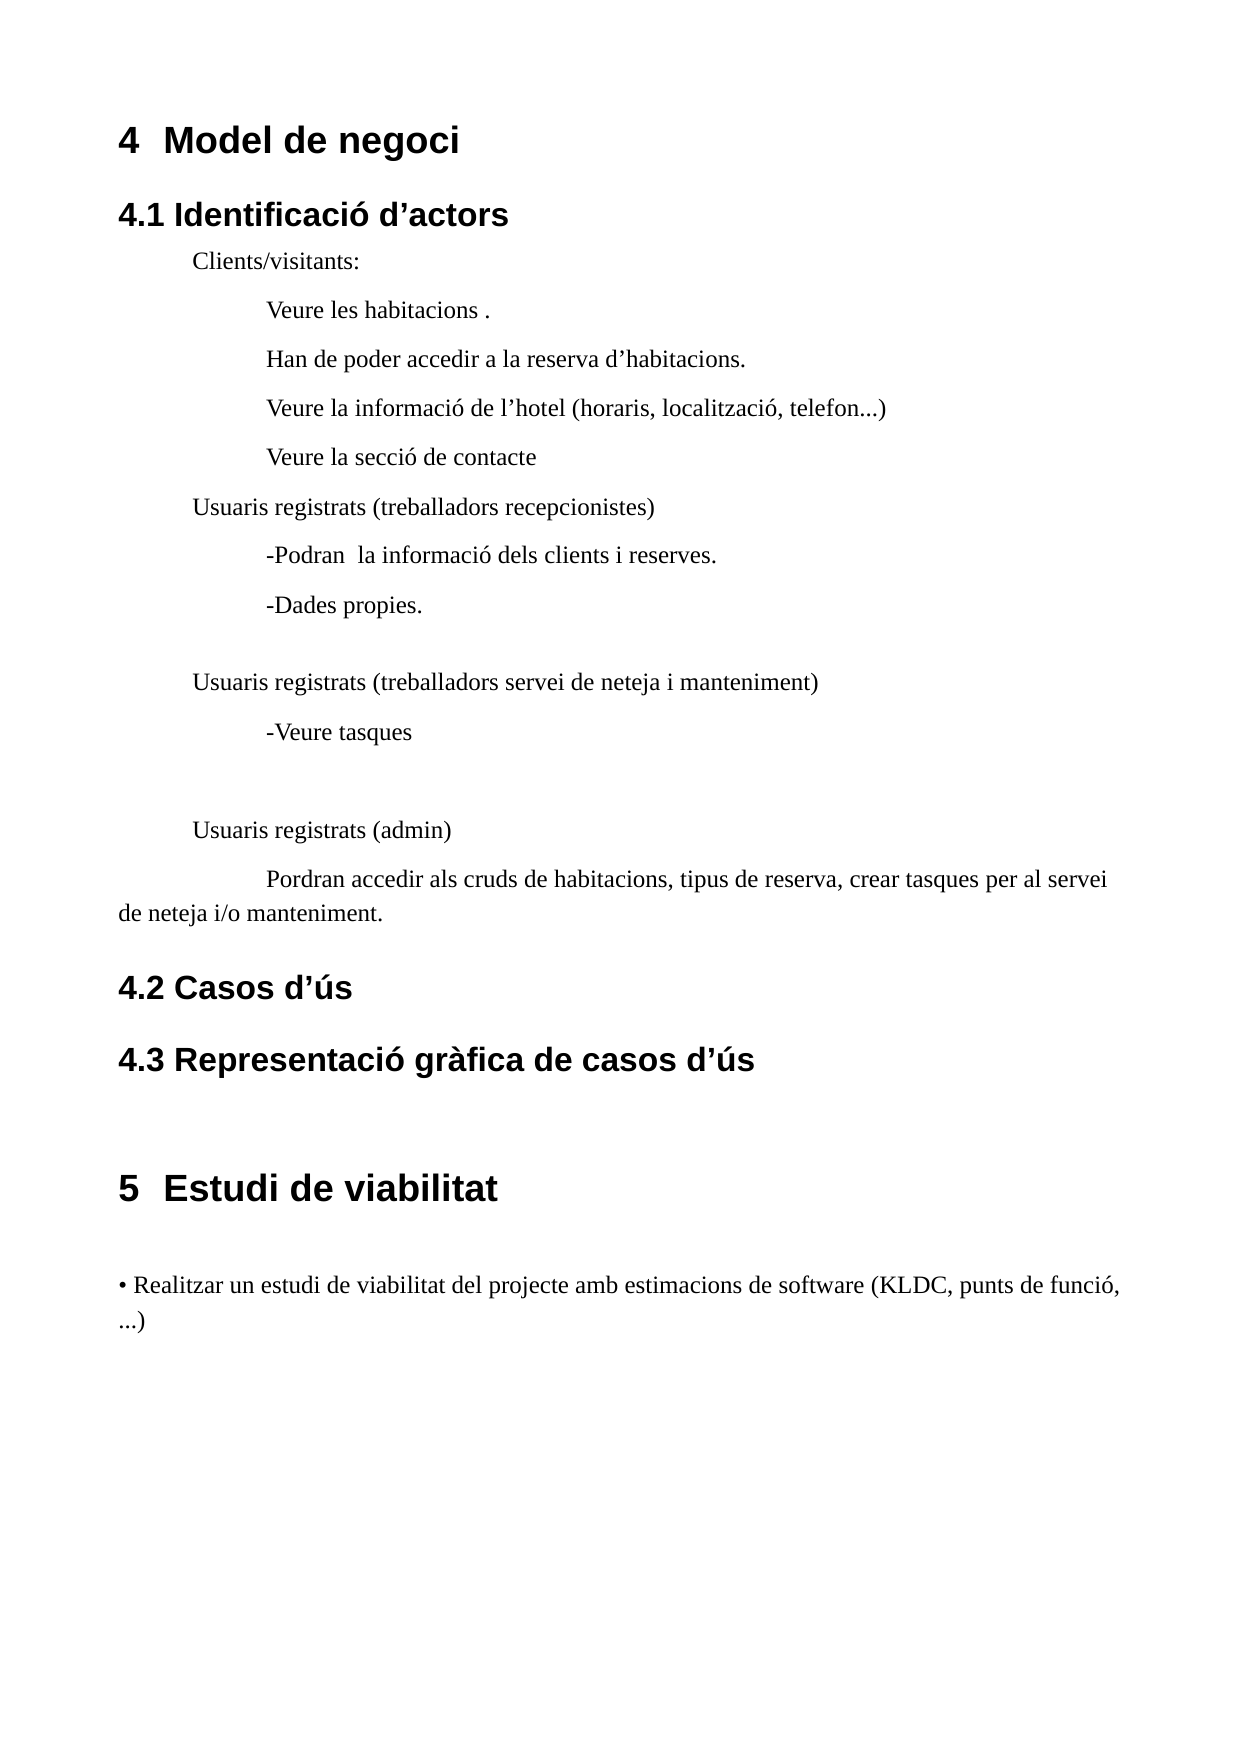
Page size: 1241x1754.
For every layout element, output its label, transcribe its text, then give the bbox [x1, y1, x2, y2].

text -Podran la informació dels clients i reserves. [118, 541, 1122, 569]
subtitle Estudi de viabilitat [118, 1165, 1122, 1209]
text -Dades propies. [118, 590, 1122, 618]
text -Veure tasques [118, 717, 1122, 745]
text Usuaris registrats (admin) [118, 815, 1122, 843]
text Clients/visitants: [118, 246, 1122, 275]
text Usuaris registrats (treballadors servei de neteja i manteniment) [118, 667, 1122, 696]
subtitle 4.1 Identificació d’actors [118, 195, 1122, 234]
subtitle 4.2 Casos d’ús [118, 968, 1122, 1007]
subtitle Model de negoci [118, 118, 1122, 162]
text Pordran accedir als cruds de habitacions, tipus de reserva, crear tasques per al servei de neteja i/o manteniment. [118, 864, 1122, 927]
text Veure la secció de contacte [118, 442, 1122, 471]
text Han de poder accedir a la reserva d’habitacions. [118, 344, 1122, 373]
text Veure les habitacions . [118, 295, 1122, 324]
text Veure la informació de l’hotel (horaris, localització, telefon...) [118, 393, 1122, 422]
subtitle 4.3 Representació gràfica de casos d’ús [118, 1040, 1122, 1079]
text Usuaris registrats (treballadors recepcionistes) [118, 492, 1122, 520]
text • Realitzar un estudi de viabilitat del projecte amb estimacions de software (KLDC, punts de funció, ...) [118, 1271, 1122, 1334]
